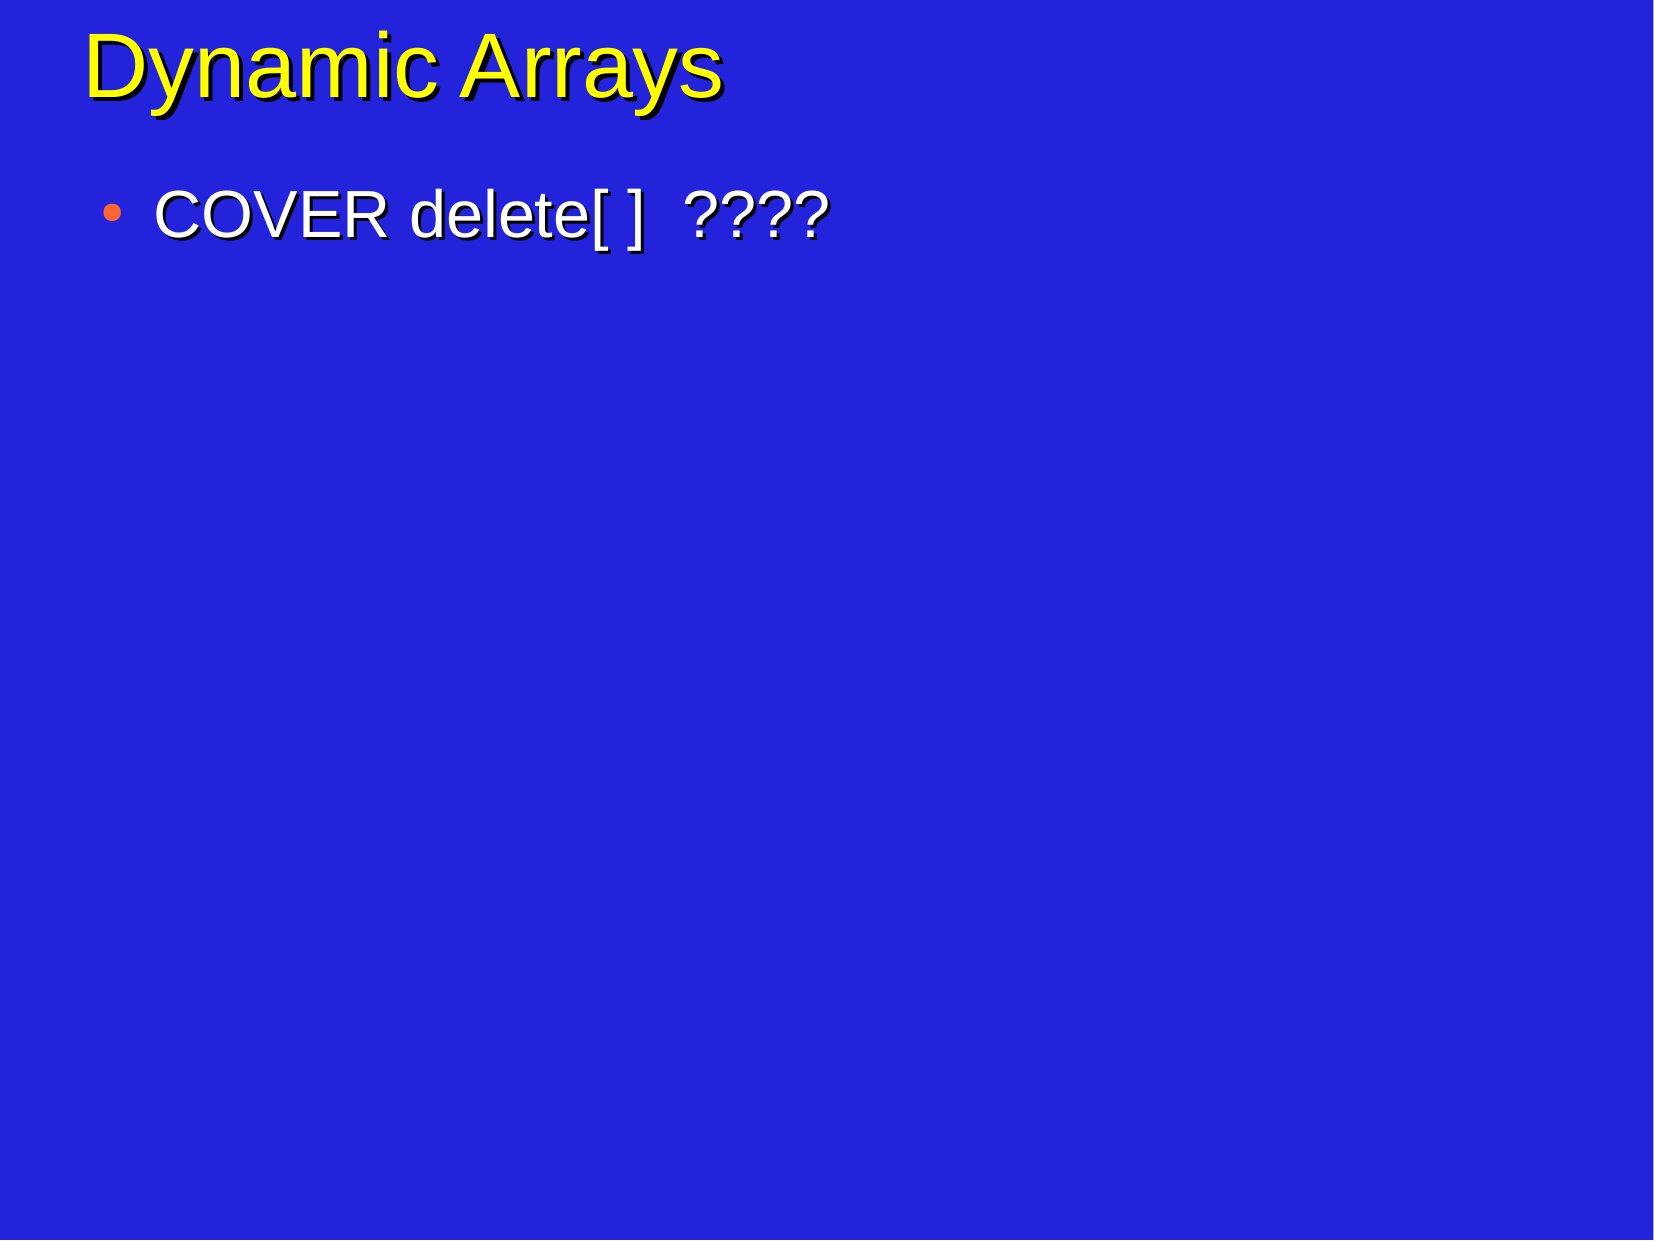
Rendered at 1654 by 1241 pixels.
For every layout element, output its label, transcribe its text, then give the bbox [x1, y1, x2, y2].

title Dynamic Arrays [82, 2, 1571, 130]
list COVER delete[ ] ???? [82, 177, 1571, 1182]
